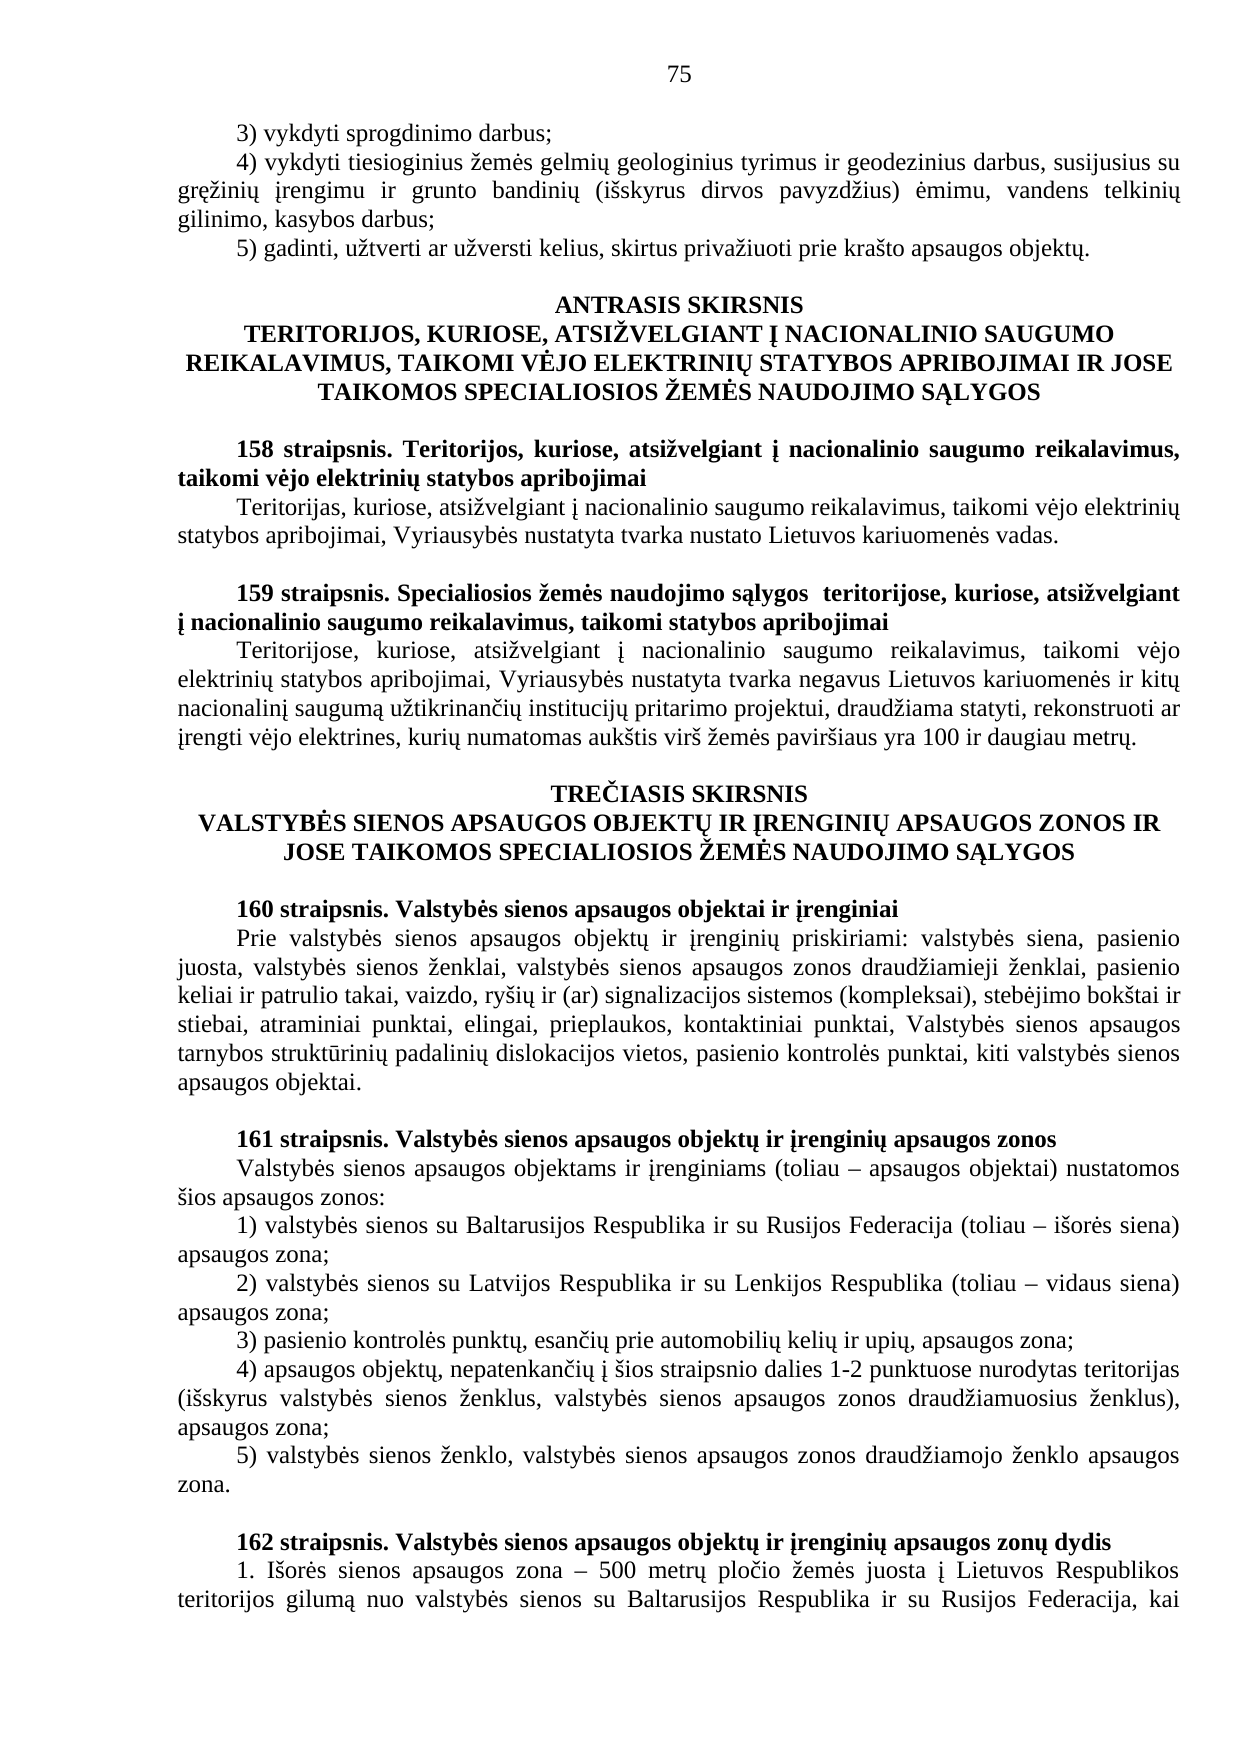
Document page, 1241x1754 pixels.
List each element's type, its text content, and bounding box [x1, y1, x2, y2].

text ANTRASIS SKIRSNIS [177, 291, 1181, 319]
text Teritorijose, kuriose, atsižvelgiant į nacionalinio saugumo reikalavimus, taikomi vėjo elektrinių statybos apribojimai, Vyriausybės nustatyta tvarka negavus Lietuvos kariuomenės ir kitų nacionalinį saugumą užtikrinančių institucijų pritarimo projektui, draudžiama statyti, rekonstruoti ar įrengti vėjo elektrines, kurių numatomas aukštis virš žemės paviršiaus yra 100 ir daugiau metrų. [177, 636, 1181, 751]
text 162 straipsnis. Valstybės sienos apsaugos objektų ir įrenginių apsaugos zonų dydis [177, 1527, 1181, 1556]
text Teritorijas, kuriose, atsižvelgiant į nacionalinio saugumo reikalavimus, taikomi vėjo elektrinių statybos apribojimai, Vyriausybės nustatyta tvarka nustato Lietuvos kariuomenės vadas. [177, 492, 1181, 549]
text 1. Išorės sienos apsaugos zona – 500 metrų pločio žemės juosta į Lietuvos Respublikos teritorijos gilumą nuo valstybės sienos su Baltarusijos Respublika ir su Rusijos Federacija, kai [177, 1556, 1181, 1613]
text 3) pasienio kontrolės punktų, esančių prie automobilių kelių ir upių, apsaugos zona; [177, 1326, 1181, 1354]
text TERITORIJOS, KURIOSE, ATSIŽVELGIANT Į NACIONALINIO SAUGUMO REIKALAVIMUS, TAIKOMI VĖJO ELEKTRINIŲ STATYBOS APRIBOJIMAI IR JOSE TAIKOMOS SPECIALIOSIOS ŽEMĖS NAUDOJIMO SĄLYGOS [177, 319, 1181, 406]
text 5) gadinti, užtverti ar užversti kelius, skirtus privažiuoti prie krašto apsaugos objektų. [177, 233, 1181, 262]
text 4) vykdyti tiesioginius žemės gelmių geologinius tyrimus ir geodezinius darbus, susijusius su gręžinių įrengimu ir grunto bandinių (išskyrus dirvos pavyzdžius) ėmimu, vandens telkinių gilinimo, kasybos darbus; [177, 147, 1181, 233]
text Valstybės sienos apsaugos objektams ir įrenginiams (toliau – apsaugos objektai) nustatomos šios apsaugos zonos: [177, 1153, 1181, 1211]
text 2) valstybės sienos su Latvijos Respublika ir su Lenkijos Respublika (toliau – vidaus siena) apsaugos zona; [177, 1268, 1181, 1326]
text 160 straipsnis. Valstybės sienos apsaugos objektai ir įrenginiai [177, 894, 1181, 923]
text 159 straipsnis. Specialiosios žemės naudojimo sąlygos teritorijose, kuriose, atsižvelgiant į nacionalinio saugumo reikalavimus, taikomi statybos apribojimai [177, 578, 1181, 636]
text 158 straipsnis. Teritorijos, kuriose, atsižvelgiant į nacionalinio saugumo reikalavimus, taikomi vėjo elektrinių statybos apribojimai [177, 434, 1181, 492]
text 4) apsaugos objektų, nepatenkančių į šios straipsnio dalies 1-2 punktuose nurodytas teritorijas (išskyrus valstybės sienos ženklus, valstybės sienos apsaugos zonos draudžiamuosius ženklus), apsaugos zona; [177, 1354, 1181, 1441]
text 3) vykdyti sprogdinimo darbus; [177, 118, 1181, 147]
text 1) valstybės sienos su Baltarusijos Respublika ir su Rusijos Federacija (toliau – išorės siena) apsaugos zona; [177, 1211, 1181, 1268]
text VALSTYBĖS SIENOS APSAUGOS OBJEKTŲ IR ĮRENGINIŲ APSAUGOS ZONOS IR JOSE TAIKOMOS SPECIALIOSIOS ŽEMĖS NAUDOJIMO SĄLYGOS [177, 808, 1181, 866]
text TREČIASIS SKIRSNIS [177, 779, 1181, 808]
text 5) valstybės sienos ženklo, valstybės sienos apsaugos zonos draudžiamojo ženklo apsaugos zona. [177, 1441, 1181, 1498]
text Prie valstybės sienos apsaugos objektų ir įrenginių priskiriami: valstybės siena, pasienio juosta, valstybės sienos ženklai, valstybės sienos apsaugos zonos draudžiamieji ženklai, pasienio keliai ir patrulio takai, vaizdo, ryšių ir (ar) signalizacijos sistemos (kompleksai), stebėjimo bokštai ir stiebai, atraminiai punktai, elingai, prieplaukos, kontaktiniai punktai, Valstybės sienos apsaugos tarnybos struktūrinių padalinių dislokacijos vietos, pasienio kontrolės punktai, kiti valstybės sienos apsaugos objektai. [177, 923, 1181, 1096]
text 161 straipsnis. Valstybės sienos apsaugos objektų ir įrenginių apsaugos zonos [177, 1124, 1181, 1153]
